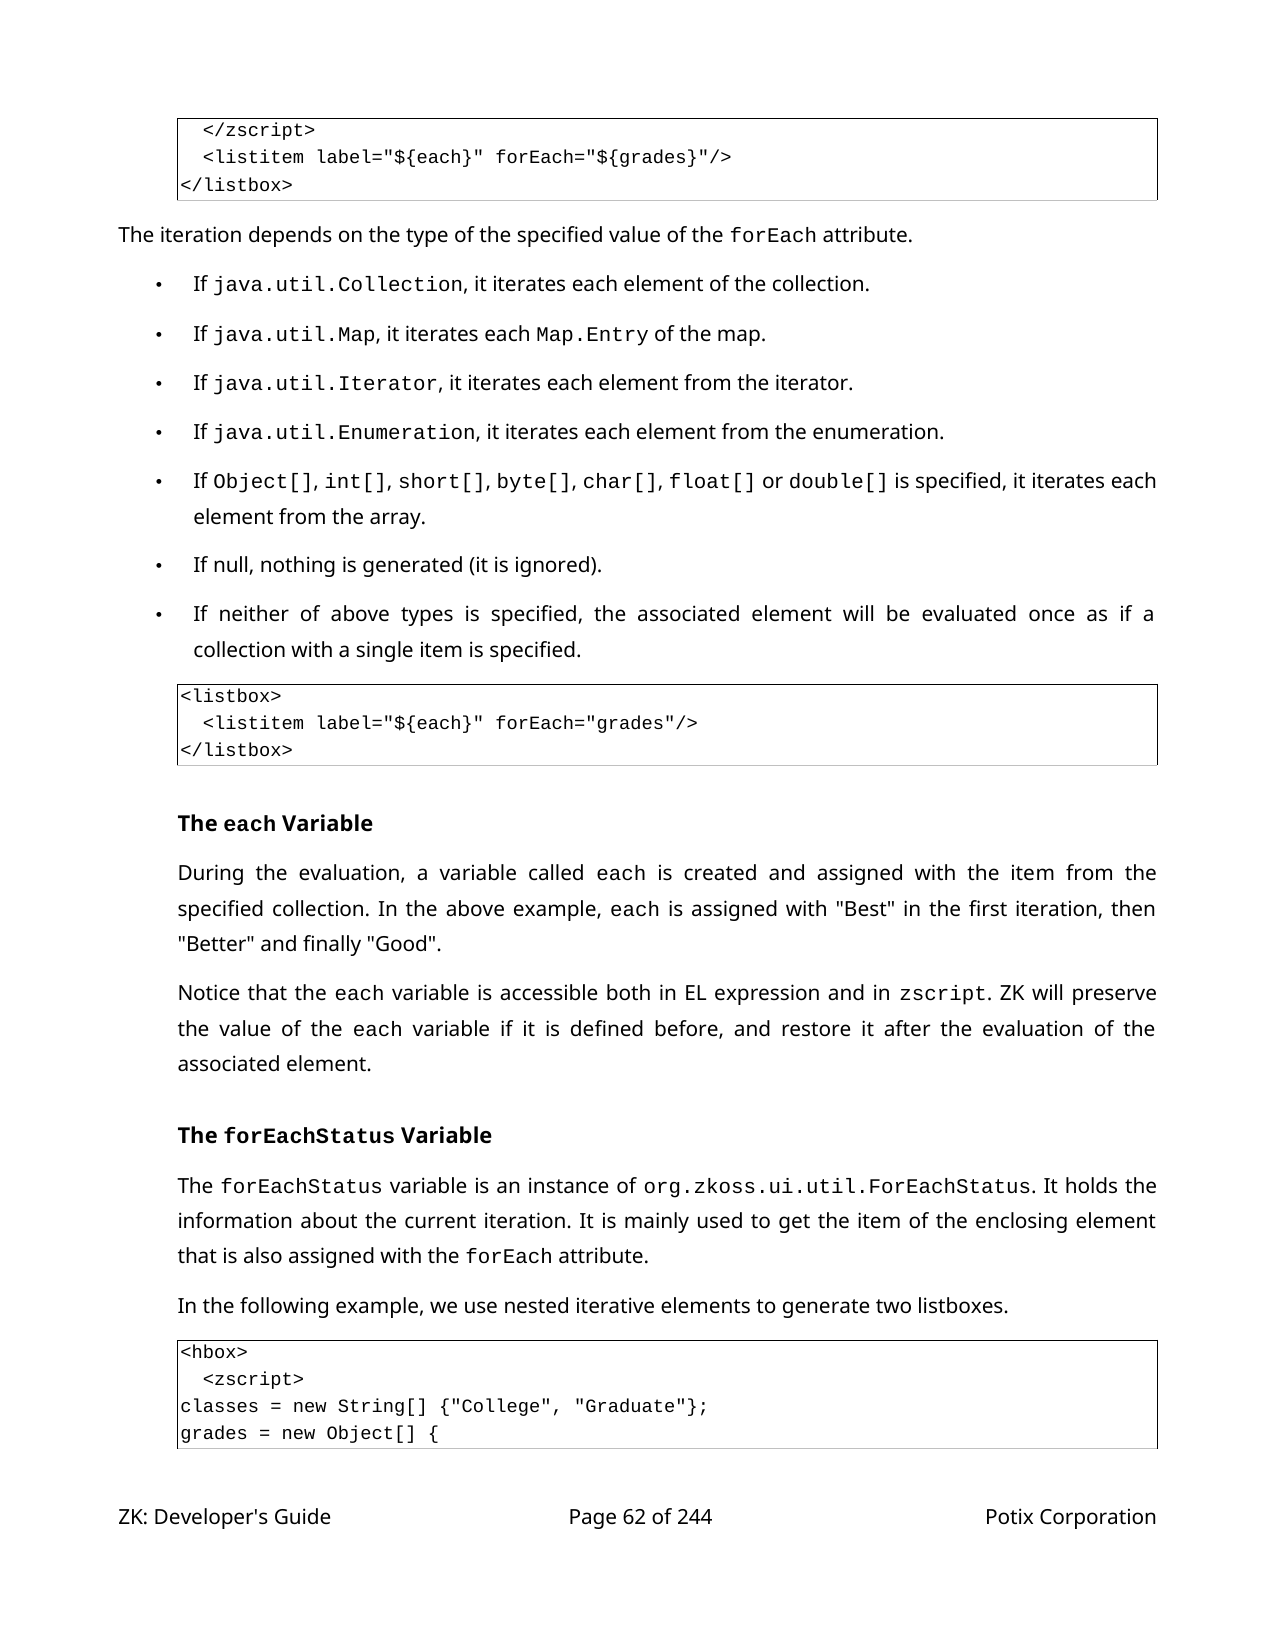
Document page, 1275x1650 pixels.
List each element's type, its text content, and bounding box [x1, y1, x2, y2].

list If java.util.Map, it iterates each Map.Entry of the map. [156, 319, 1157, 347]
text In the following example, we use nested iterative elements to generate two listboxes. [177, 1291, 1157, 1319]
text The iteration depends on the type of the specified value of the forEach attribute. [118, 220, 1157, 249]
list If null, nothing is generated (it is ignored). [156, 551, 1157, 579]
text </listbox> [178, 738, 1157, 765]
text grades = new Object[] { [178, 1421, 1157, 1448]
list If neither of above types is specified, the associated element will be evaluated once as if a collection with a single item is specified. [156, 599, 1157, 663]
list If Object[], int[], short[], byte[], char[], float[] or double[] is specified, it iterates each element from the array. [156, 466, 1157, 530]
text classes = new String[] {"College", "Graduate"}; [178, 1394, 1157, 1418]
list If java.util.Collection, it iterates each element of the collection. [156, 269, 1157, 298]
text <listbox> [178, 685, 1157, 708]
text <listitem label="${each}" forEach="grades"/> [178, 711, 1157, 735]
text During the evaluation, a variable called each is created and assigned with the item from the specified collection. In the above example, each is assigned with "Best" in the first iteration, then "Better" and finally "Good". [177, 858, 1157, 958]
text </zscript> [178, 119, 1157, 142]
text <hbox> [178, 1341, 1157, 1364]
list If java.util.Iterator, it iterates each element from the iterator. [156, 368, 1157, 396]
text The forEachStatus variable is an instance of org.zkoss.ui.util.ForEachStatus. It holds the information about the current iteration. It is mainly used to get the item of the enclosing element that is also assigned with the forEach attribute. [177, 1171, 1157, 1270]
subtitle The forEachStatus Variable [177, 1120, 1157, 1150]
text <listitem label="${each}" forEach="${grades}"/> [178, 145, 1157, 169]
text <zscript> [178, 1367, 1157, 1391]
subtitle The each Variable [177, 808, 1157, 838]
list If java.util.Enumeration, it iterates each element from the enumeration. [156, 417, 1157, 446]
text </listbox> [178, 172, 1157, 200]
text Notice that the each variable is accessible both in EL expression and in zscript. ZK will preserve the value of the each variable if it is defined before, and restore it after the evaluation of the associated element. [177, 978, 1157, 1078]
